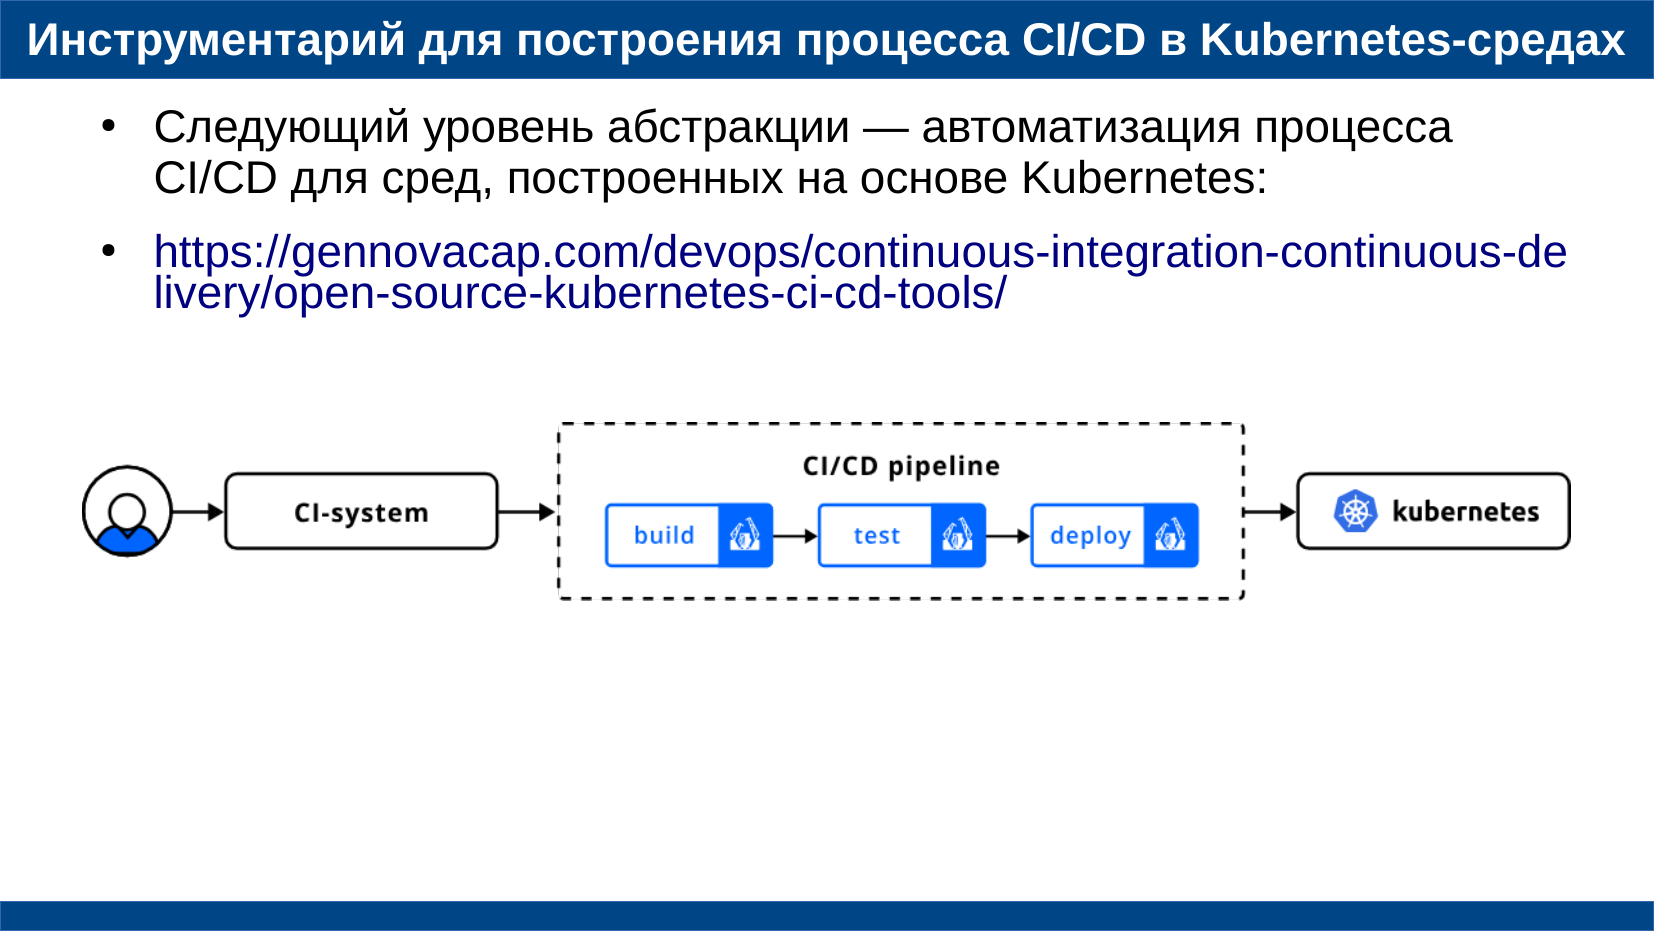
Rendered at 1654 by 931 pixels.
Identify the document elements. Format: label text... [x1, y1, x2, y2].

picture [82, 382, 1571, 641]
list Следующий уровень абстракции — автоматизация процесса CI/CD для сред, построенных на основе Kubernetes: https://gennovacap.com/devops/continuous-integration-continuous-delivery/open-source-kubernetes-ci-cd-tools/ [82, 101, 1571, 359]
title Инструментарий для построения процесса CI/CD в Kubernetes-средах [0, 0, 1654, 79]
